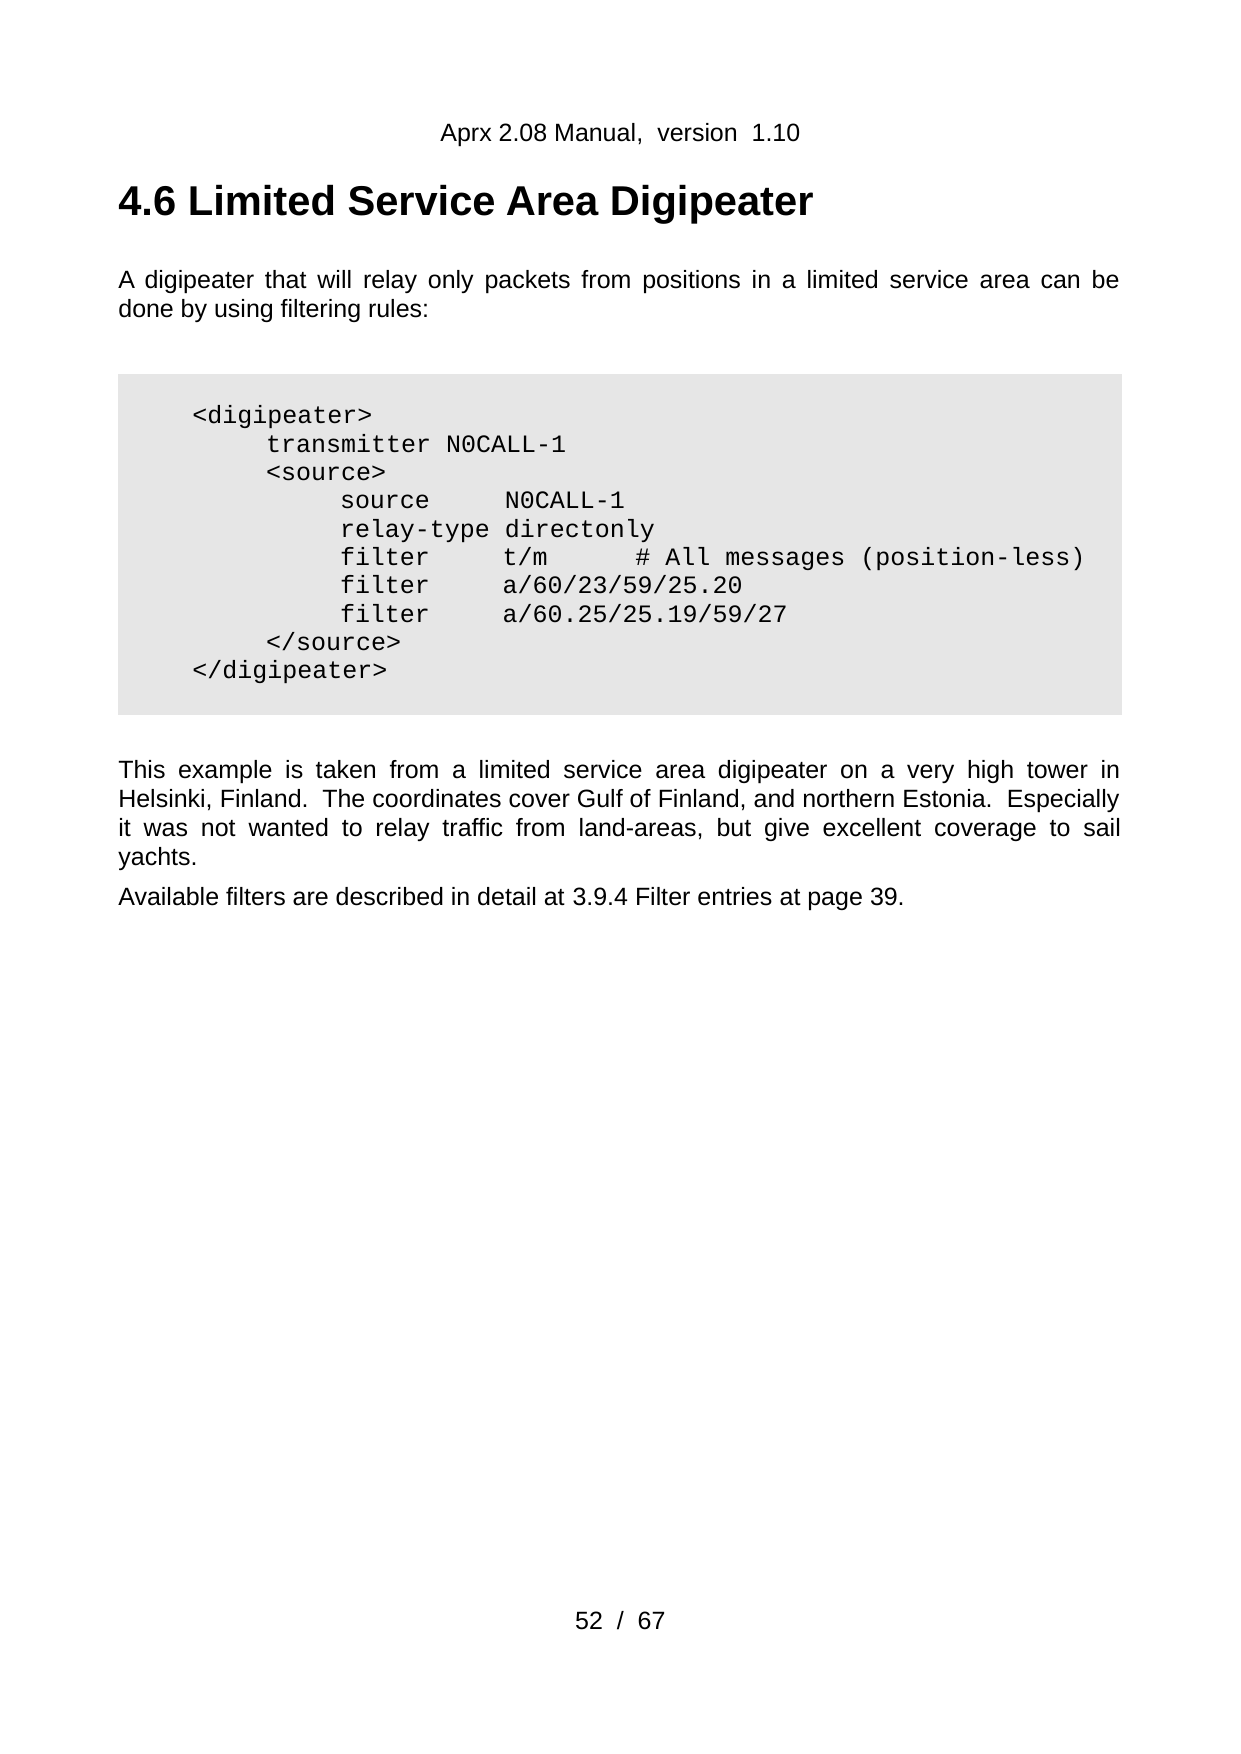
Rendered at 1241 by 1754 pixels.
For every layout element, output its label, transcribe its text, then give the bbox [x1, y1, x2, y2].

text Available filters are described in detail at 3.9.4 Filter entries at page 40. [118, 882, 1122, 911]
text transmitter N0CALL-1 [118, 431, 1122, 459]
text filter t/m # All messages (position-less) [118, 544, 1122, 573]
text </source> [118, 629, 1122, 658]
text <source> [118, 459, 1122, 488]
text </digipeater> [118, 658, 1122, 686]
text This example is taken from a limited service area digipeater on a very high tower in Helsinki, Finland. The coordinates cover Gulf of Finland, and northern Estonia. Especially it was not wanted to relay traffic from land-areas, but give excellent coverage to sail yachts. [118, 756, 1122, 871]
text A digipeater that will relay only packets from positions in a limited service area can be done by using filtering rules: [118, 265, 1122, 322]
text relay-type directonly [118, 516, 1122, 544]
text source N0CALL-1 [118, 488, 1122, 516]
subtitle Limited Service Area Digipeater [118, 176, 1122, 224]
text filter a/60.25/25.19/59/27 [118, 601, 1122, 629]
text filter a/60/23/59/25.20 [118, 573, 1122, 601]
text <digipeater> [118, 403, 1122, 431]
